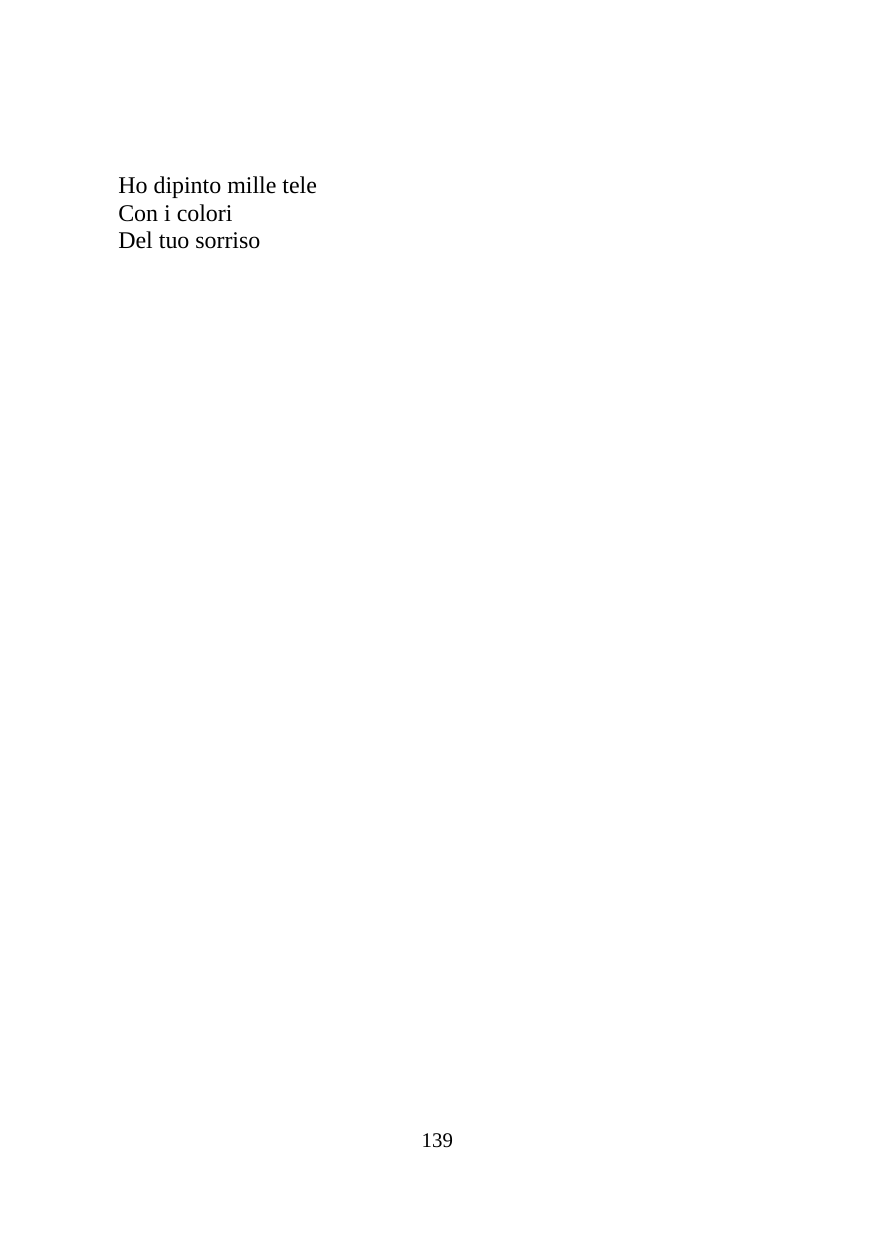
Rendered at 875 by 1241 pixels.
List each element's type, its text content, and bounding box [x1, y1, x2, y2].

text Ho dipinto mille tele [88, 171, 786, 199]
text Del tuo sorriso [88, 227, 786, 254]
text Con i colori [88, 199, 786, 227]
